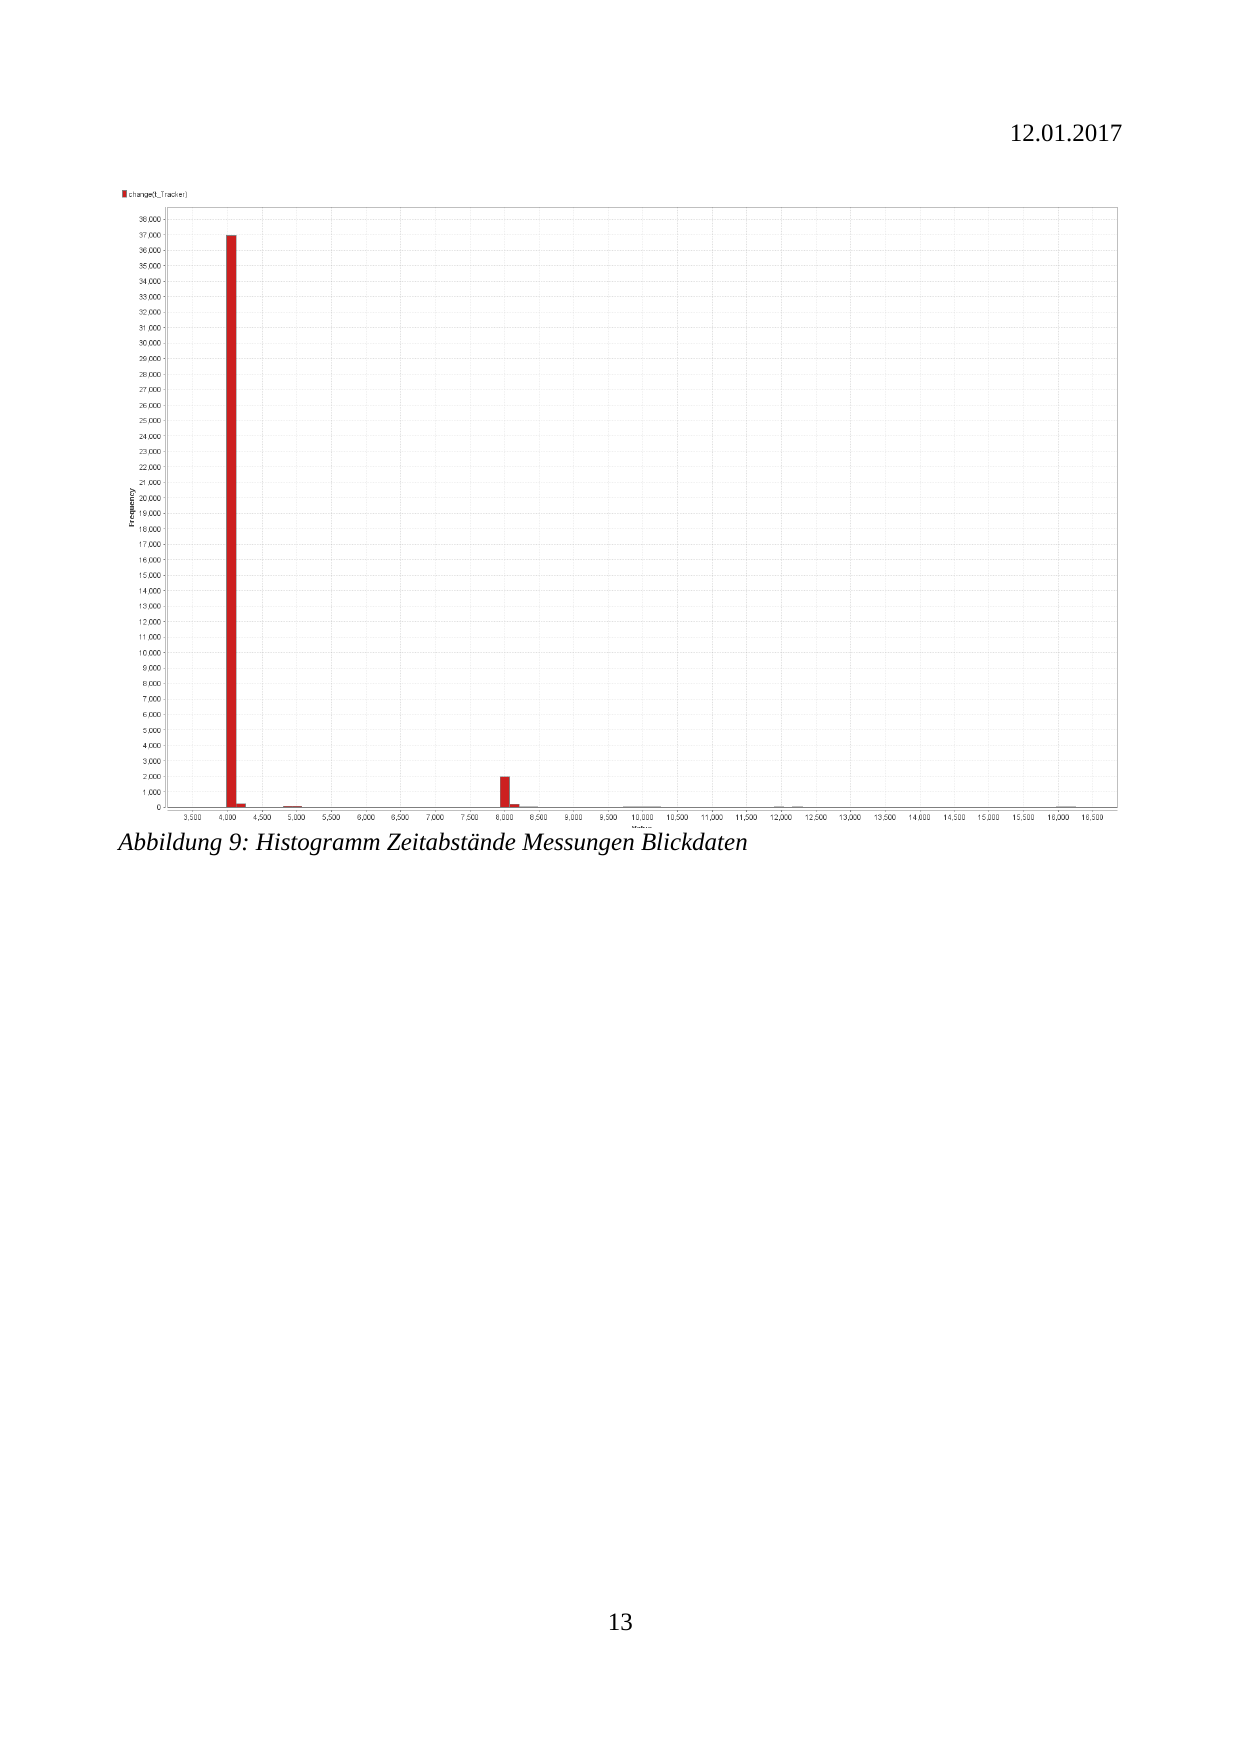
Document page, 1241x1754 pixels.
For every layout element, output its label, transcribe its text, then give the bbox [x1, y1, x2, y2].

picture [118, 188, 1123, 828]
text Abbildung 9: Histogramm Zeitabstände Messungen Blickdaten [118, 828, 1122, 856]
